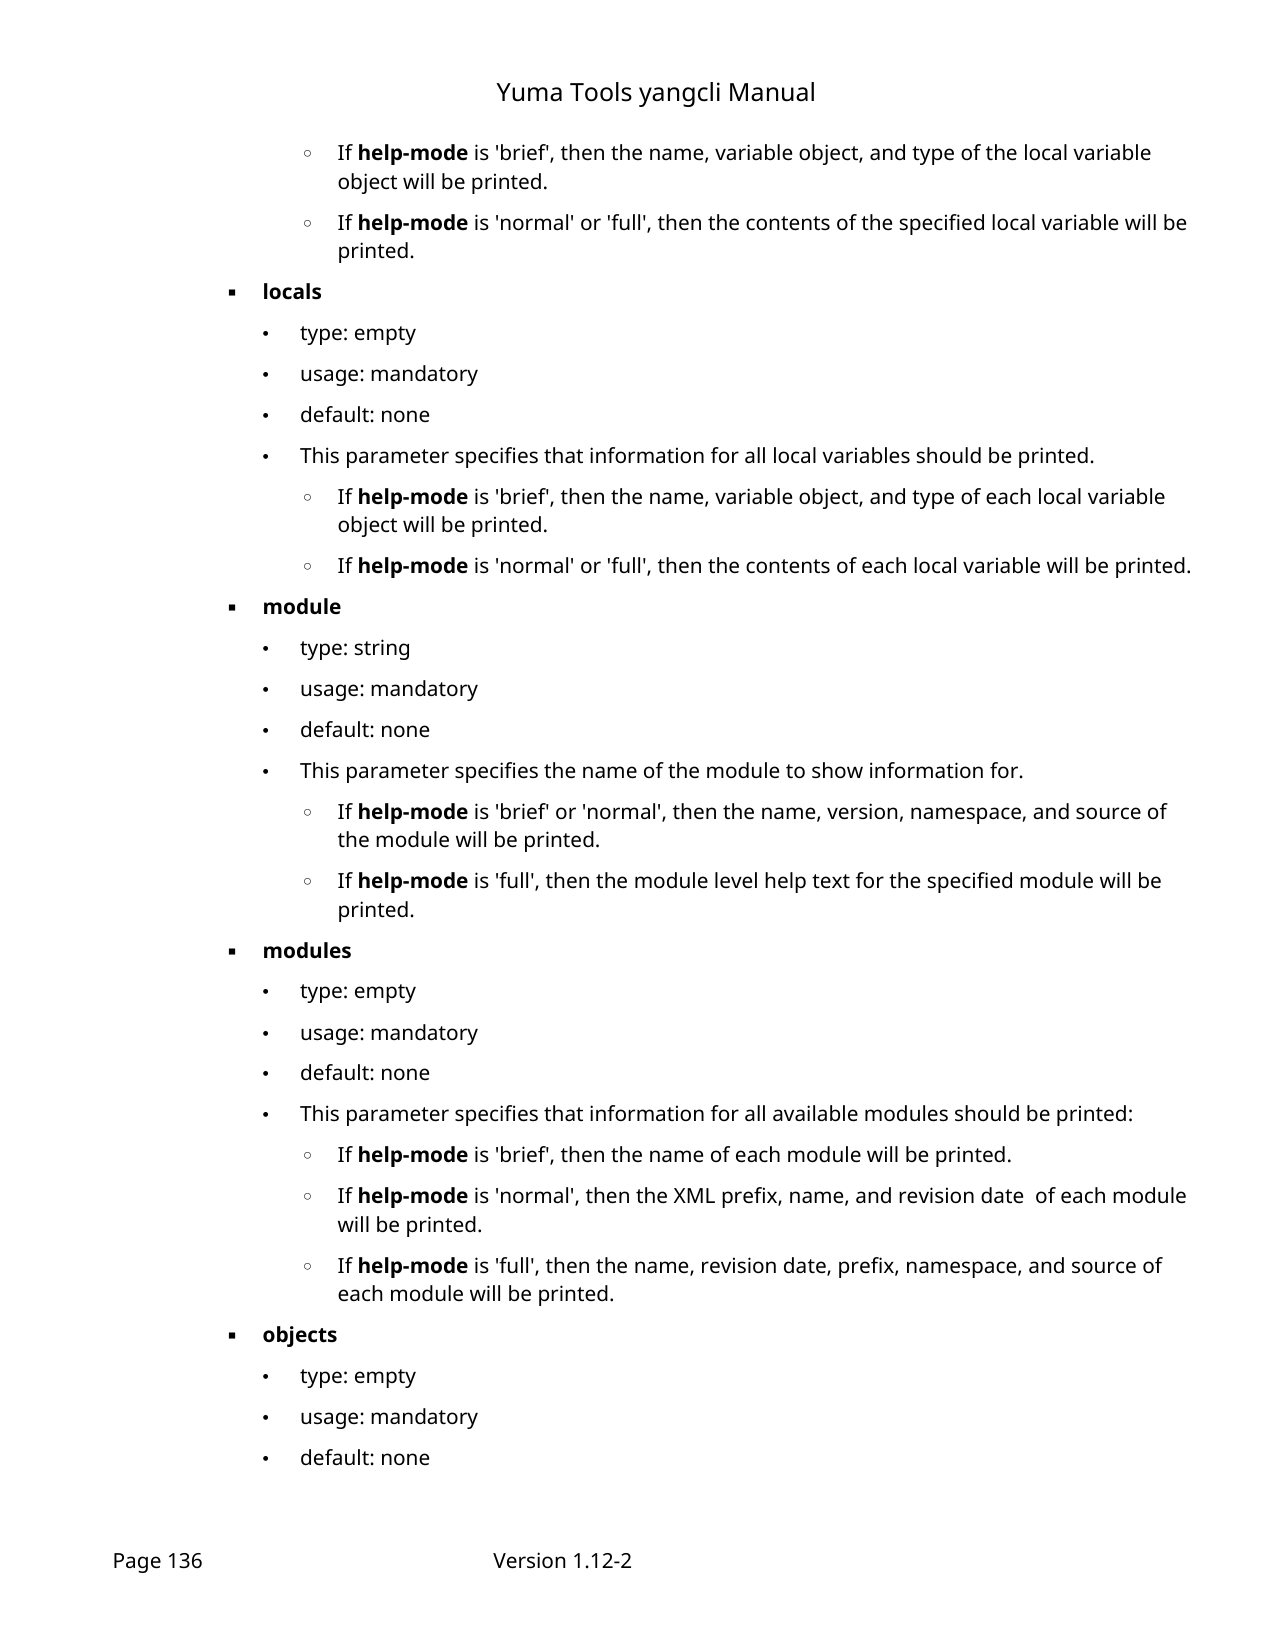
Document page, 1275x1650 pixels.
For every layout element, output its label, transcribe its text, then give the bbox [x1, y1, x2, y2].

list type: string [262, 633, 1200, 662]
list If help-mode is 'normal' or 'full', then the contents of the specified local variable will be printed. [300, 208, 1200, 265]
list default: none [262, 1443, 1200, 1471]
list If help-mode is 'normal', then the XML prefix, name, and revision date of each module will be printed. [300, 1181, 1200, 1238]
list locals [225, 277, 1200, 306]
list default: none [262, 1058, 1200, 1087]
list type: empty [262, 1361, 1200, 1389]
list If help-mode is 'normal' or 'full', then the contents of each local variable will be printed. [300, 551, 1200, 580]
list If help-mode is 'brief', then the name of each module will be printed. [300, 1140, 1200, 1169]
list If help-mode is 'brief', then the name, variable object, and type of each local variable object will be printed. [300, 482, 1200, 539]
list type: empty [262, 977, 1200, 1005]
list default: none [262, 715, 1200, 743]
list default: none [262, 400, 1200, 428]
list module [225, 592, 1200, 621]
list This parameter specifies that information for all local variables should be printed. [262, 441, 1200, 469]
list usage: mandatory [262, 1402, 1200, 1430]
list type: empty [262, 318, 1200, 347]
list usage: mandatory [262, 1018, 1200, 1046]
list objects [225, 1320, 1200, 1348]
list usage: mandatory [262, 359, 1200, 388]
list This parameter specifies that information for all available modules should be printed: [262, 1099, 1200, 1128]
list This parameter specifies the name of the module to show information for. [262, 756, 1200, 784]
list usage: mandatory [262, 674, 1200, 703]
list If help-mode is 'full', then the name, revision date, prefix, namespace, and source of each module will be printed. [300, 1251, 1200, 1308]
list If help-mode is 'brief' or 'normal', then the name, version, namespace, and source of the module will be printed. [300, 797, 1200, 854]
list If help-mode is 'brief', then the name, variable object, and type of the local variable object will be printed. [300, 138, 1200, 195]
list modules [225, 936, 1200, 964]
list If help-mode is 'full', then the module level help text for the specified module will be printed. [300, 866, 1200, 923]
